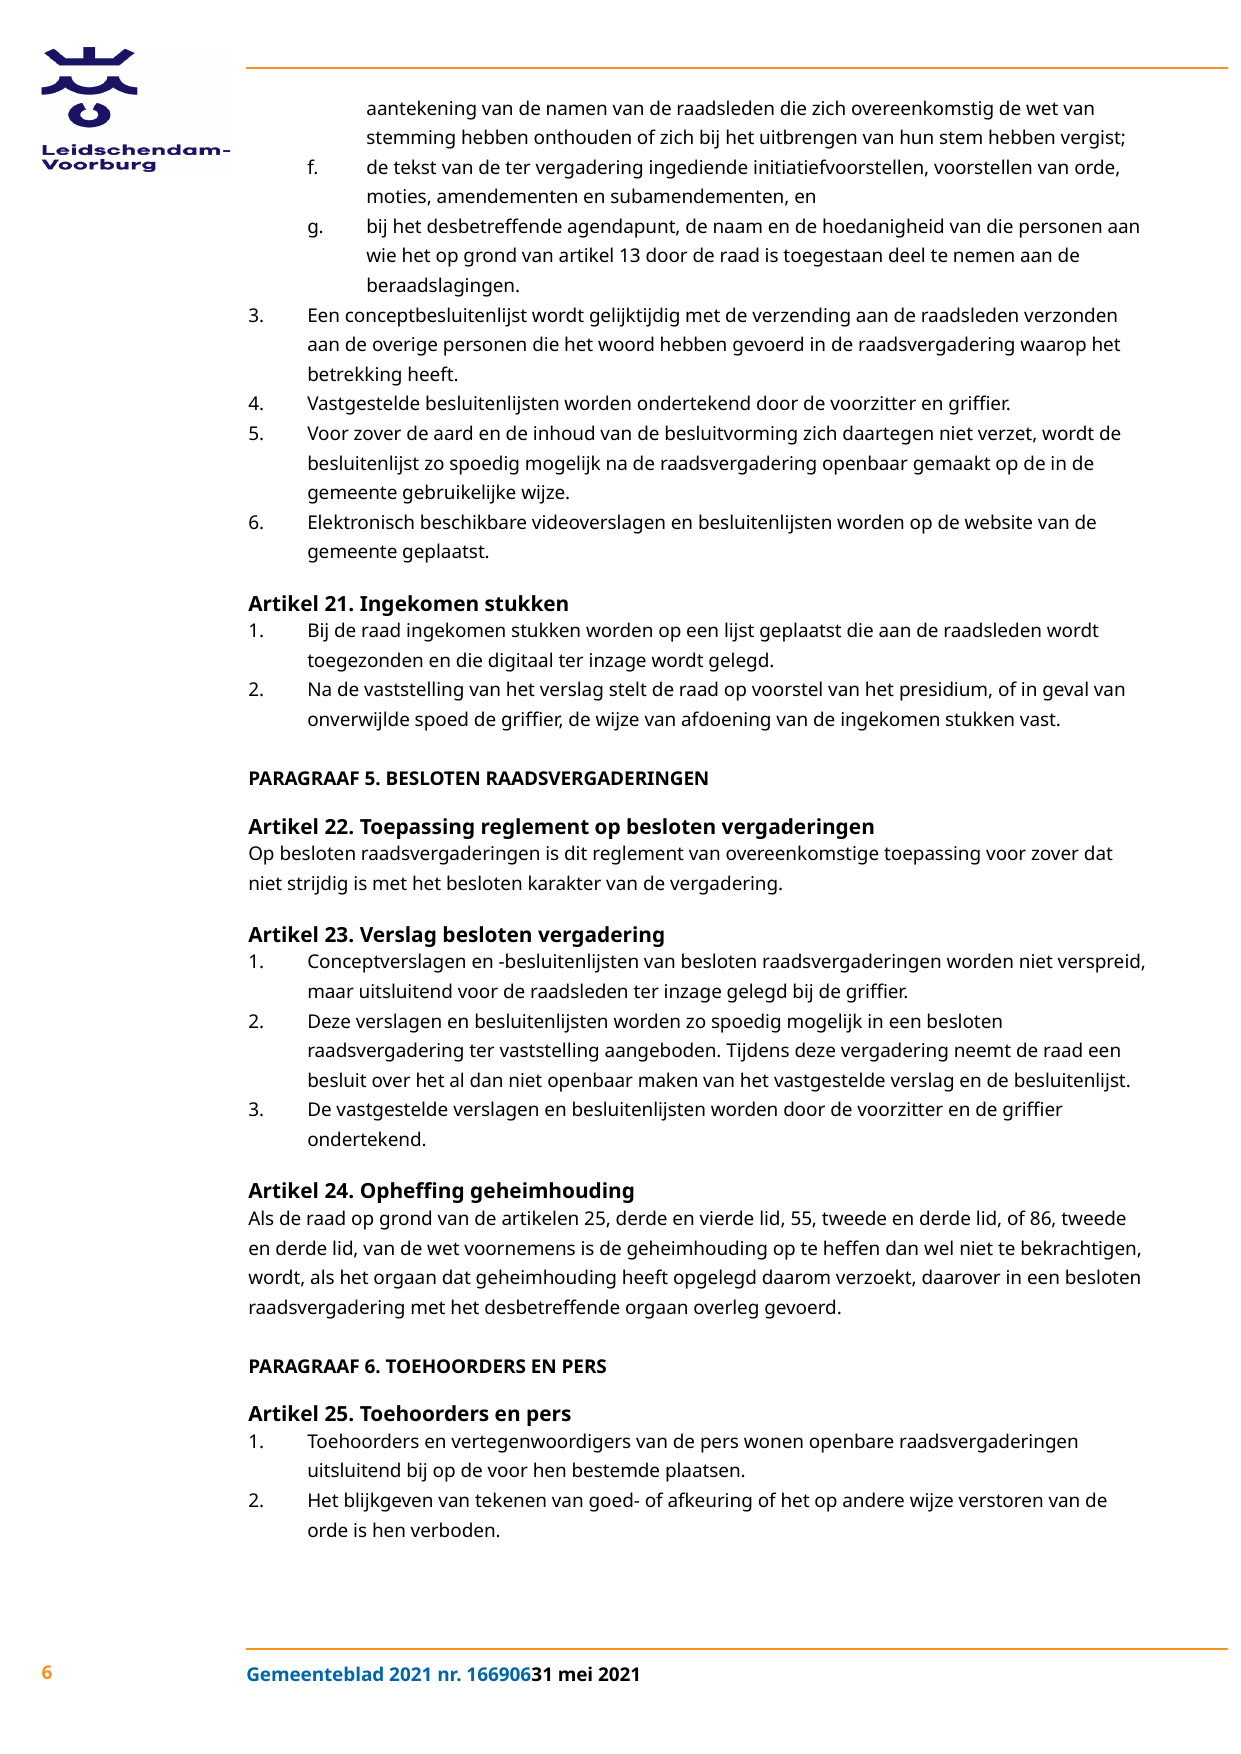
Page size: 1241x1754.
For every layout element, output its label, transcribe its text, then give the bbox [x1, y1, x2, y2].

text Artikel 24. Opheffing geheimhouding [248, 1177, 1152, 1205]
list Toehoorders en vertegenwoordigers van de pers wonen openbare raadsvergaderingen uitsluitend bij op de voor hen bestemde plaatsen. [248, 1428, 1152, 1483]
text Op besloten raadsvergaderingen is dit reglement van overeenkomstige toepassing voor zover dat niet strijdig is met het besloten karakter van de vergadering. [248, 840, 1152, 896]
list aantekening van de namen van de raadsleden die zich overeenkomstig de wet van stemming hebben onthouden of zich bij het uitbrengen van hun stem hebben vergist; [307, 95, 1152, 150]
list Deze verslagen en besluitenlijsten worden zo spoedig mogelijk in een besloten raadsvergadering ter vaststelling aangeboden. Tijdens deze vergadering neemt de raad een besluit over het al dan niet openbaar maken van het vastgestelde verslag en de besluitenlijst. [248, 1008, 1152, 1093]
text PARAGRAAF 6. TOEHOORDERS EN PERS [248, 1353, 1152, 1379]
list Vastgestelde besluitenlijsten worden ondertekend door de voorzitter en griffier. [248, 391, 1152, 416]
picture [41, 47, 231, 172]
text Artikel 21. Ingekomen stukken [248, 589, 1152, 617]
text Artikel 23. Verslag besloten vergadering [248, 920, 1152, 949]
list Elektronisch beschikbare videoverslagen en besluitenlijsten worden op de website van de gemeente geplaatst. [248, 509, 1152, 564]
list Voor zover de aard en de inhoud van de besluitvorming zich daartegen niet verzet, wordt de besluitenlijst zo spoedig mogelijk na de raadsvergadering openbaar gemaakt op de in de gemeente gebruikelijke wijze. [248, 420, 1152, 505]
list Conceptverslagen en -besluitenlijsten van besloten raadsvergaderingen worden niet verspreid, maar uitsluitend voor de raadsleden ter inzage gelegd bij de griffier. [248, 949, 1152, 1004]
text Artikel 22. Toepassing reglement op besloten vergaderingen [248, 812, 1152, 840]
text Artikel 25. Toehoorders en pers [248, 1399, 1152, 1428]
list Na de vaststelling van het verslag stelt de raad op voorstel van het presidium, of in geval van onverwijlde spoed de griffier, de wijze van afdoening van de ingekomen stukken vast. [248, 677, 1152, 732]
list bij het desbetreffende agendapunt, de naam en de hoedanigheid van die personen aan wie het op grond van artikel 13 door de raad is toegestaan deel te nemen aan de beraadslagingen. [307, 213, 1152, 298]
list de tekst van de ter vergadering ingediende initiatiefvoorstellen, voorstellen van orde, moties, amendementen en subamendementen, en [307, 154, 1152, 209]
text Als de raad op grond van de artikelen 25, derde en vierde lid, 55, tweede en derde lid, of 86, tweede en derde lid, van de wet voornemens is de geheimhouding op te heffen dan wel niet te bekrachtigen, wordt, als het orgaan dat geheimhouding heeft opgelegd daarom verzoekt, daarover in een besloten raadsvergadering met het desbetreffende orgaan overleg gevoerd. [248, 1205, 1152, 1319]
text PARAGRAAF 5. BESLOTEN RAADSVERGADERINGEN [248, 765, 1152, 791]
list Een conceptbesluitenlijst wordt gelijktijdig met de verzending aan de raadsleden verzonden aan de overige personen die het woord hebben gevoerd in de raadsvergadering waarop het betrekking heeft. [248, 302, 1152, 387]
list Het blijkgeven van tekenen van goed- of afkeuring of het op andere wijze verstoren van de orde is hen verboden. [248, 1487, 1152, 1542]
list De vastgestelde verslagen en besluitenlijsten worden door de voorzitter en de griffier ondertekend. [248, 1097, 1152, 1152]
list Bij de raad ingekomen stukken worden op een lijst geplaatst die aan de raadsleden wordt toegezonden en die digitaal ter inzage wordt gelegd. [248, 617, 1152, 673]
